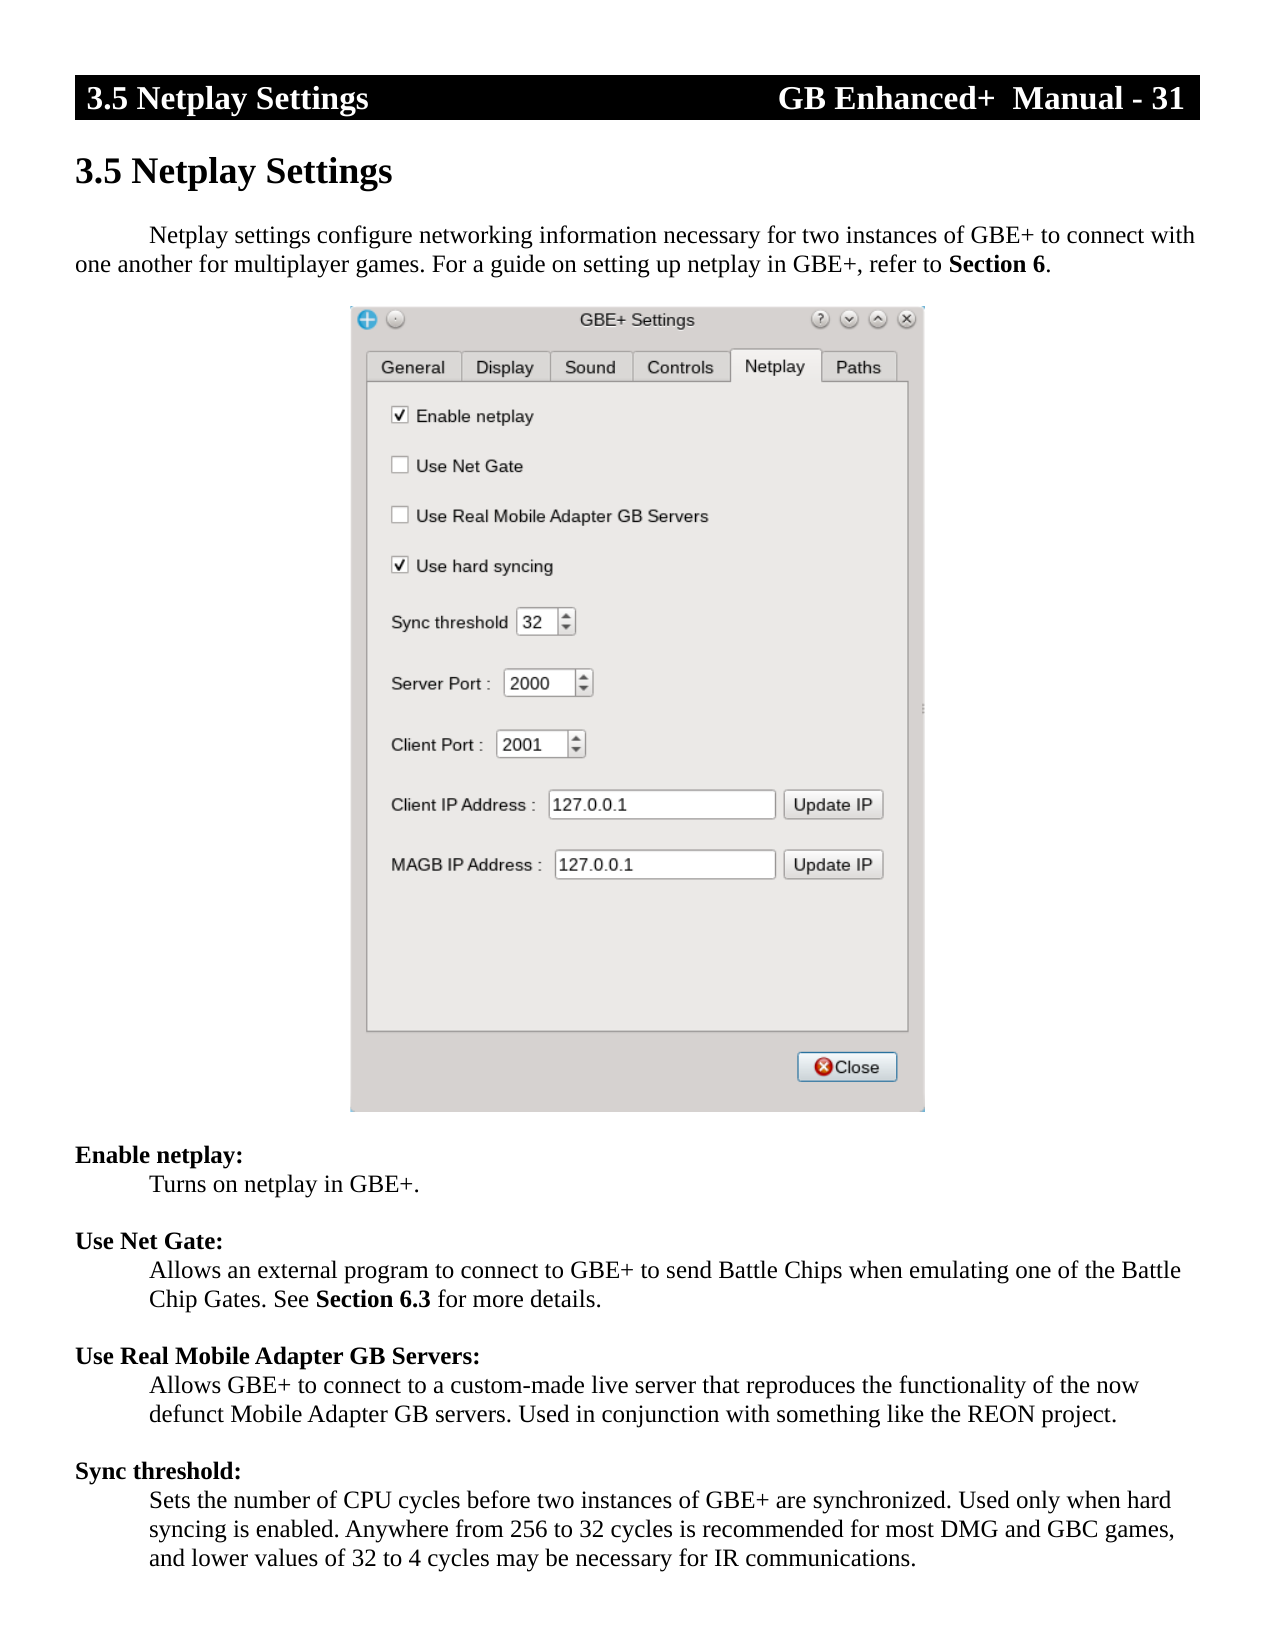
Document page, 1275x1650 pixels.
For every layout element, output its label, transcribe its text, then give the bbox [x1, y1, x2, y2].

text Netplay settings configure networking information necessary for two instances of GBE+ to connect with one another for multiplayer games. For a guide on setting up netplay in GBE+, refer to Section 6. [75, 220, 1200, 278]
picture [350, 306, 925, 1112]
text 3.5 Netplay Settings GB Enhanced+ Manual - 31 [75, 75, 1200, 119]
text Allows GBE+ to connect to a custom-made live server that reproduces the functionality of the now defunct Mobile Adapter GB servers. Used in conjunction with something like the REON project. [75, 1370, 1200, 1428]
text 3.5 Netplay Settings [75, 148, 1200, 191]
text Use Real Mobile Adapter GB Servers: [75, 1341, 1200, 1370]
text Allows an external program to connect to GBE+ to send Battle Chips when emulating one of the Battle Chip Gates. See Section 6.3 for more details. [75, 1255, 1200, 1313]
text Turns on netplay in GBE+. [75, 1169, 1200, 1198]
text Sync threshold: [75, 1456, 1200, 1485]
text Use Net Gate: [75, 1226, 1200, 1255]
text Enable netplay: [75, 1140, 1200, 1169]
text Sets the number of CPU cycles before two instances of GBE+ are synchronized. Used only when hard syncing is enabled. Anywhere from 256 to 32 cycles is recommended for most DMG and GBC games, and lower values of 32 to 4 cycles may be necessary for IR communications. [75, 1485, 1200, 1571]
